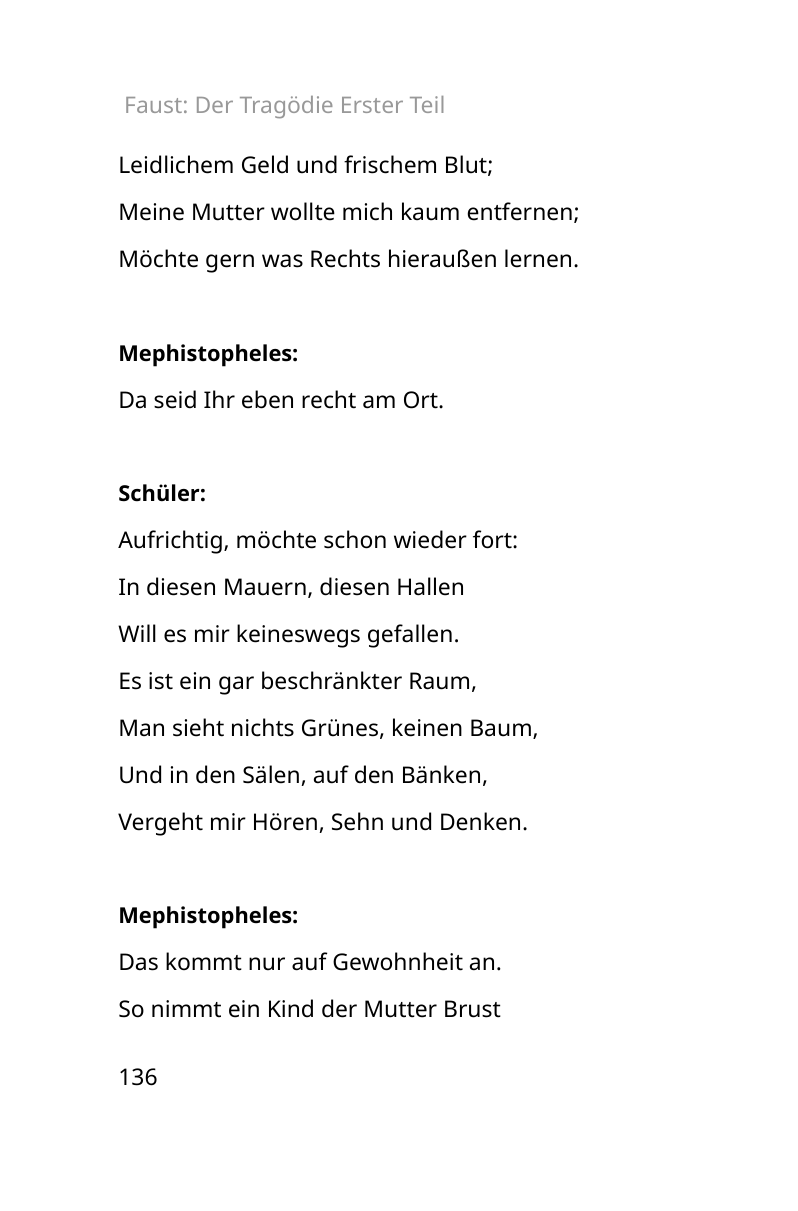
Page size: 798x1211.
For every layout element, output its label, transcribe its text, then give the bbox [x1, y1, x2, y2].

text Mephistopheles: Da seid Ihr eben recht am Ort. [118, 308, 679, 415]
text Leidlichem Geld und frischem Blut; Meine Mutter wollte mich kaum entfernen; Möchte gern was Rechts hieraußen lernen. [118, 149, 679, 274]
text Mephistopheles: Das kommt nur auf Gewohnheit an. So nimmt ein Kind der Mutter Brust [118, 870, 679, 1024]
text Schüler: Aufrichtig, möchte schon wieder fort: In diesen Mauern, diesen Hallen Will es mir keineswegs gefallen. Es ist ein gar beschränkter Raum, Man sieht nichts Grünes, keinen Baum, Und in den Sälen, auf den Bänken, Vergeht mir Hören, Sehn und Denken. [118, 448, 679, 837]
